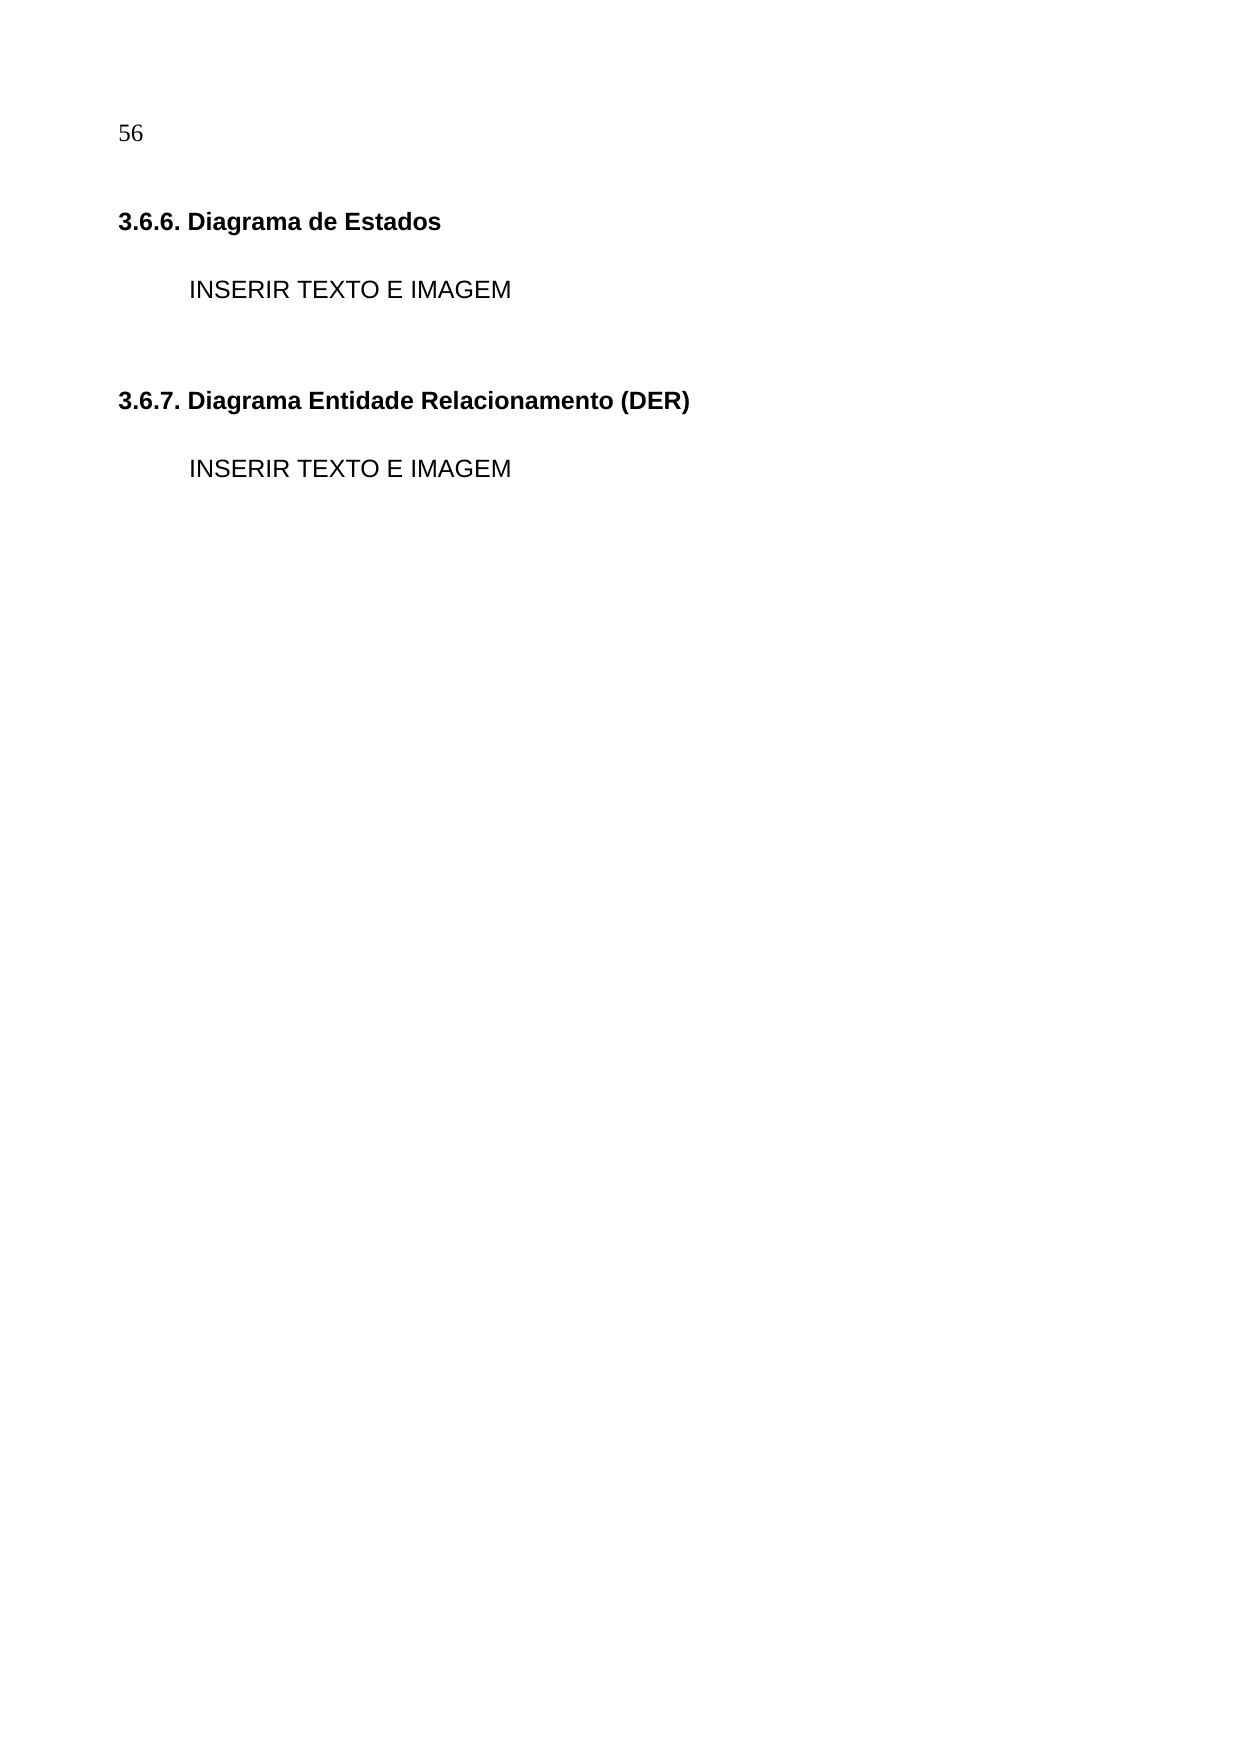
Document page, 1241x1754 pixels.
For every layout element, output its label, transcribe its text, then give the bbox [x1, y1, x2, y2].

subtitle 3.6.7. Diagrama Entidade Relacionamento (DER) [118, 386, 1063, 414]
text INSERIR TEXTO E IMAGEM [118, 453, 1063, 482]
text INSERIR TEXTO E IMAGEM [118, 274, 1063, 303]
subtitle 3.6.6. Diagrama de Estados [118, 207, 1063, 235]
